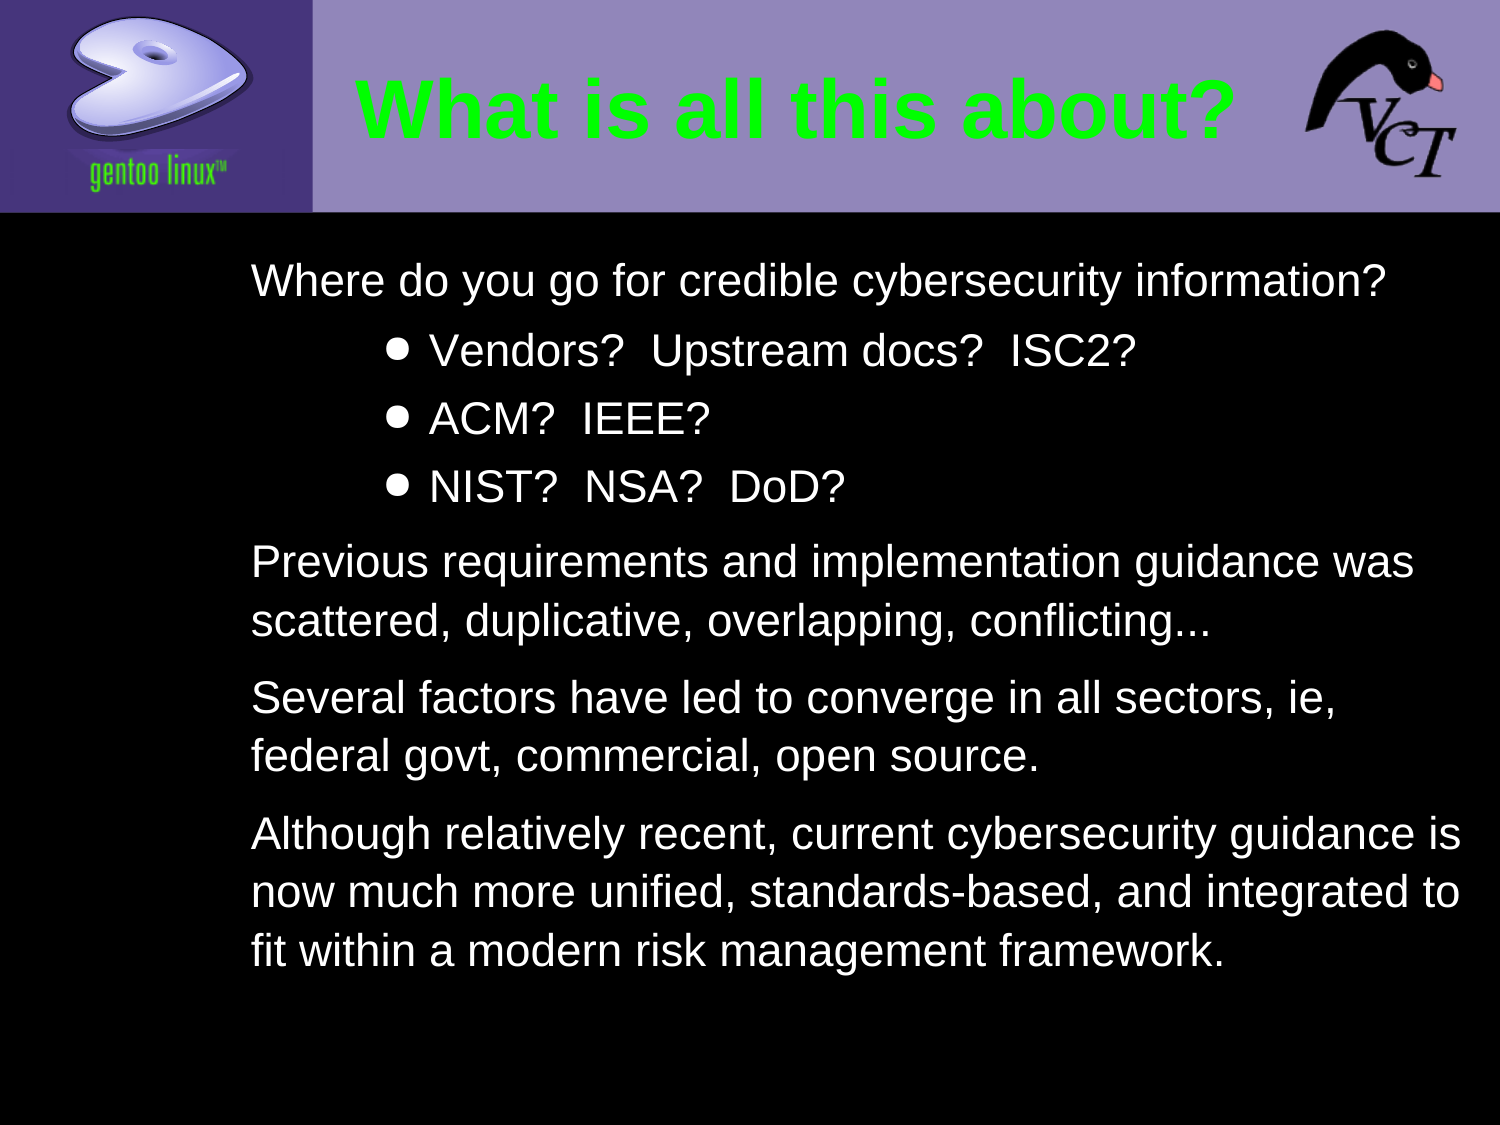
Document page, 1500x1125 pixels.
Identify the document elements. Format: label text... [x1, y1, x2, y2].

picture [0, 149, 300, 195]
picture [1292, 21, 1471, 189]
title What is all this about? [324, 12, 1271, 201]
list Where do you go for credible cybersecurity information? Vendors? Upstream docs? ISC2? ACM? IEEE? NIST? NSA? DoD? Previous requirements and implementation guidance was scattered, duplicative, overlapping, conflicting... Several factors have led to converge in all sectors, ie, federal govt, commercial, open source. Although relatively recent, current cybersecurity guidance is now much more unified, standards-based, and integrated to fit within a modern risk management framework. [185, 247, 1467, 1090]
